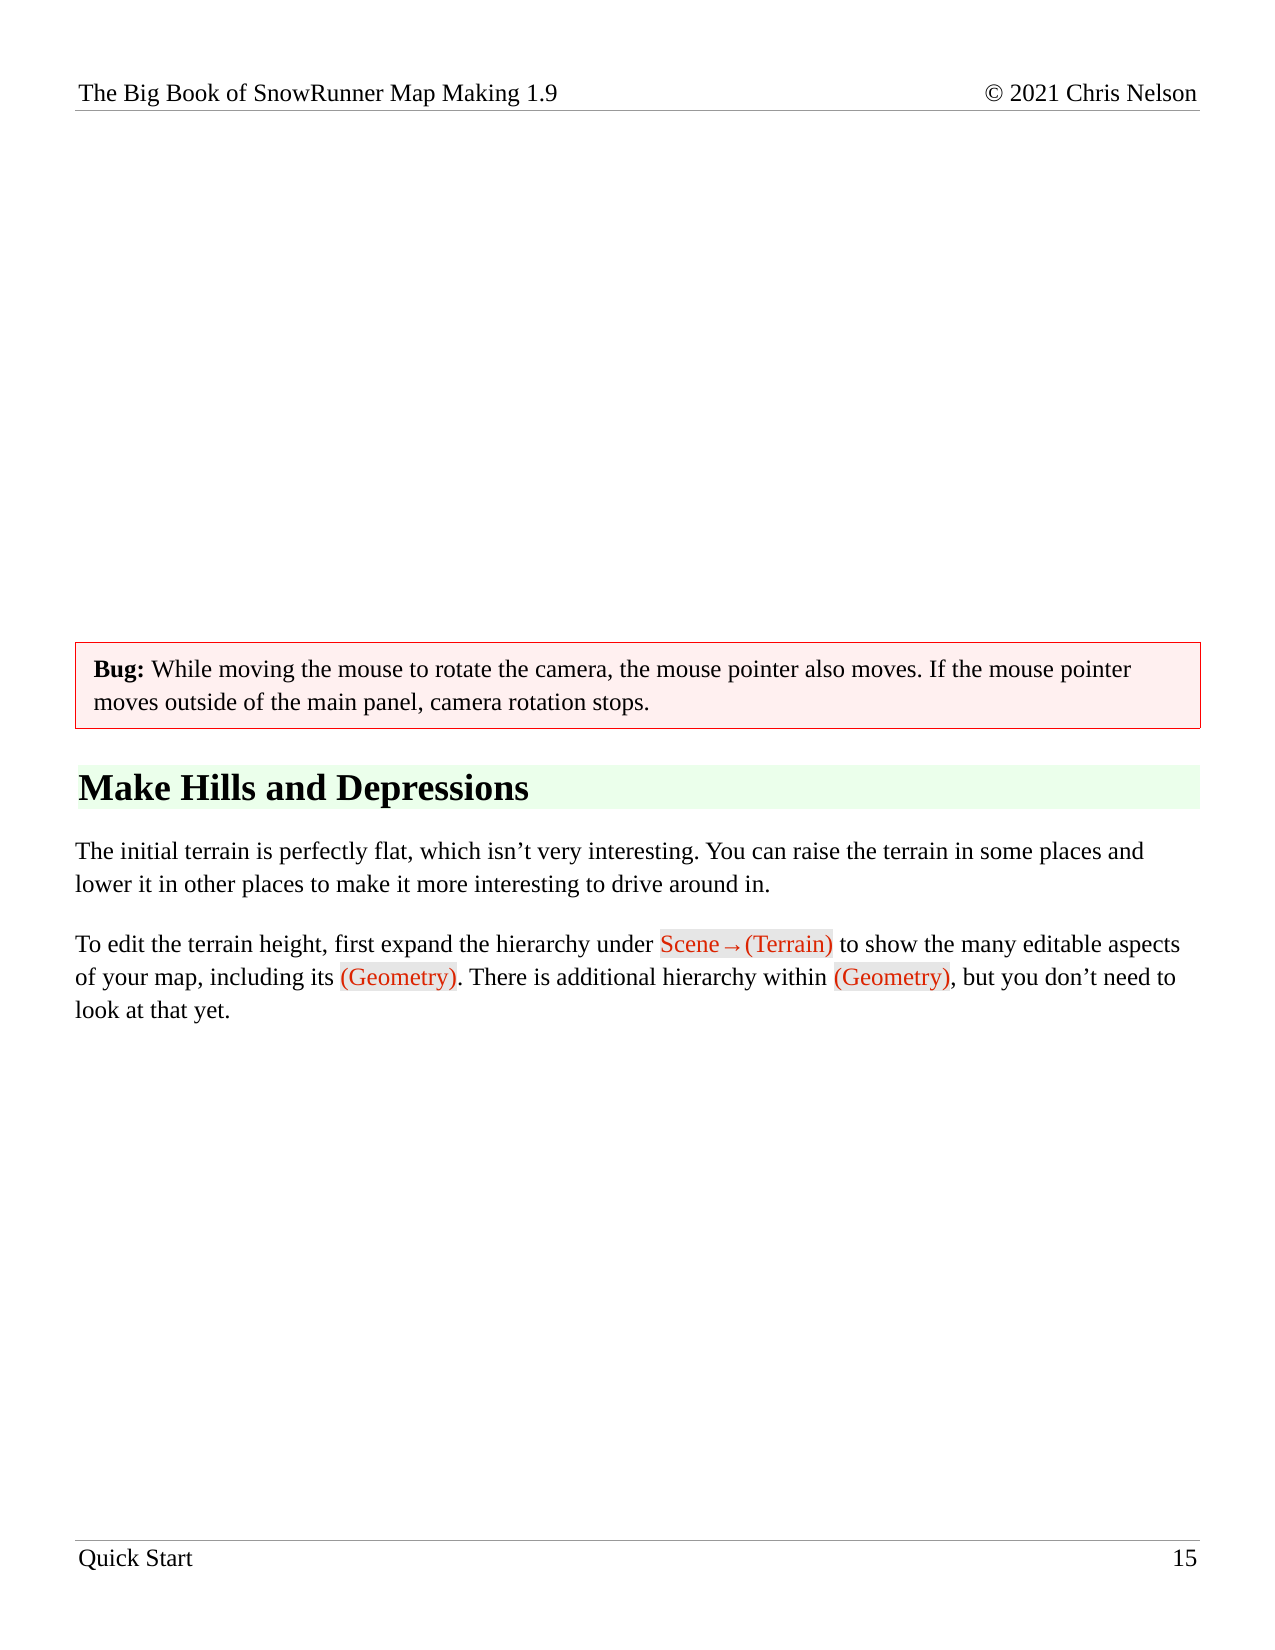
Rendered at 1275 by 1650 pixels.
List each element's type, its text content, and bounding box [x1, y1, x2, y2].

text To edit the terrain height, first expand the hierarchy under Scene→(Terrain) to show the many editable aspects of your map, including its (Geometry). There is additional hierarchy within (Geometry), but you don’t need to look at that yet. [75, 929, 1200, 1024]
list While moving the mouse to rotate the camera, the mouse pointer also moves. If the mouse pointer moves outside of the main panel, camera rotation stops. [76, 643, 1200, 728]
subtitle Make Hills and Depressions [78, 765, 1200, 809]
text The initial terrain is perfectly flat, which isn’t very interesting. You can raise the terrain in some places and lower it in other places to make it more interesting to drive around in. [75, 836, 1200, 898]
